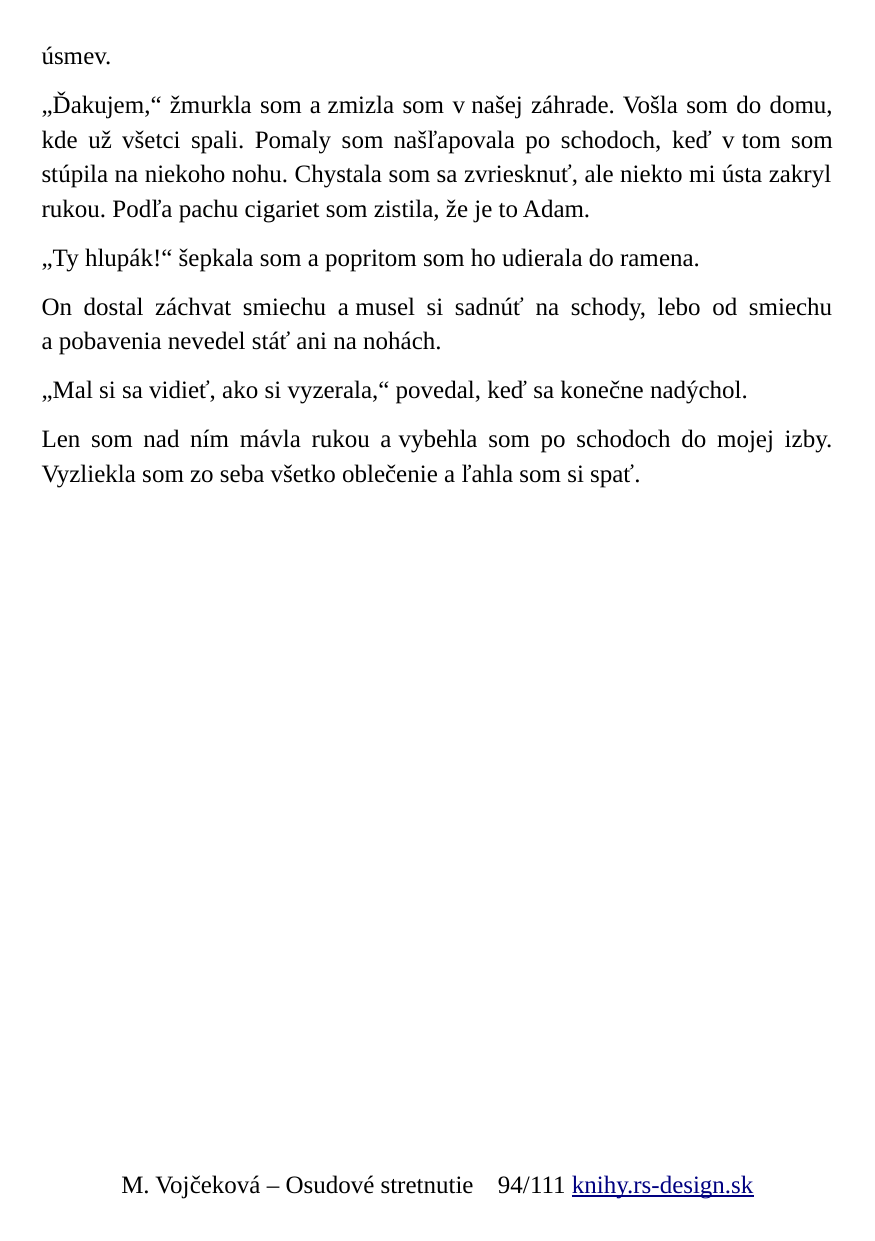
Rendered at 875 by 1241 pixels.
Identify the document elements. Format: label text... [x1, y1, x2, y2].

text Len som nad ním mávla rukou a vybehla som po schodoch do mojej izby. Vyzliekla som zo seba všetko oblečenie a ľahla som si spať. [41, 424, 833, 488]
text On dostal záchvat smiechu a musel si sadnúť na schody, lebo od smiechu a pobavenia nevedel stáť ani na nohách. [41, 292, 833, 355]
text „Ďakujem,“ žmurkla som a zmizla som v našej záhrade. Vošla som do domu, kde už všetci spali. Pomaly som našľapovala po schodoch, keď v tom som stúpila na niekoho nohu. Chystala som sa zvriesknuť, ale niekto mi ústa zakryl rukou. Podľa pachu cigariet som zistila, že je to Adam. [41, 90, 833, 223]
text „Ty hlupák!“ šepkala som a popritom som ho udierala do ramena. [41, 243, 833, 272]
text „Mal si sa vidieť, ako si vyzerala,“ povedal, keď sa konečne nadýchol. [41, 376, 833, 404]
text úsmev. [41, 41, 833, 70]
